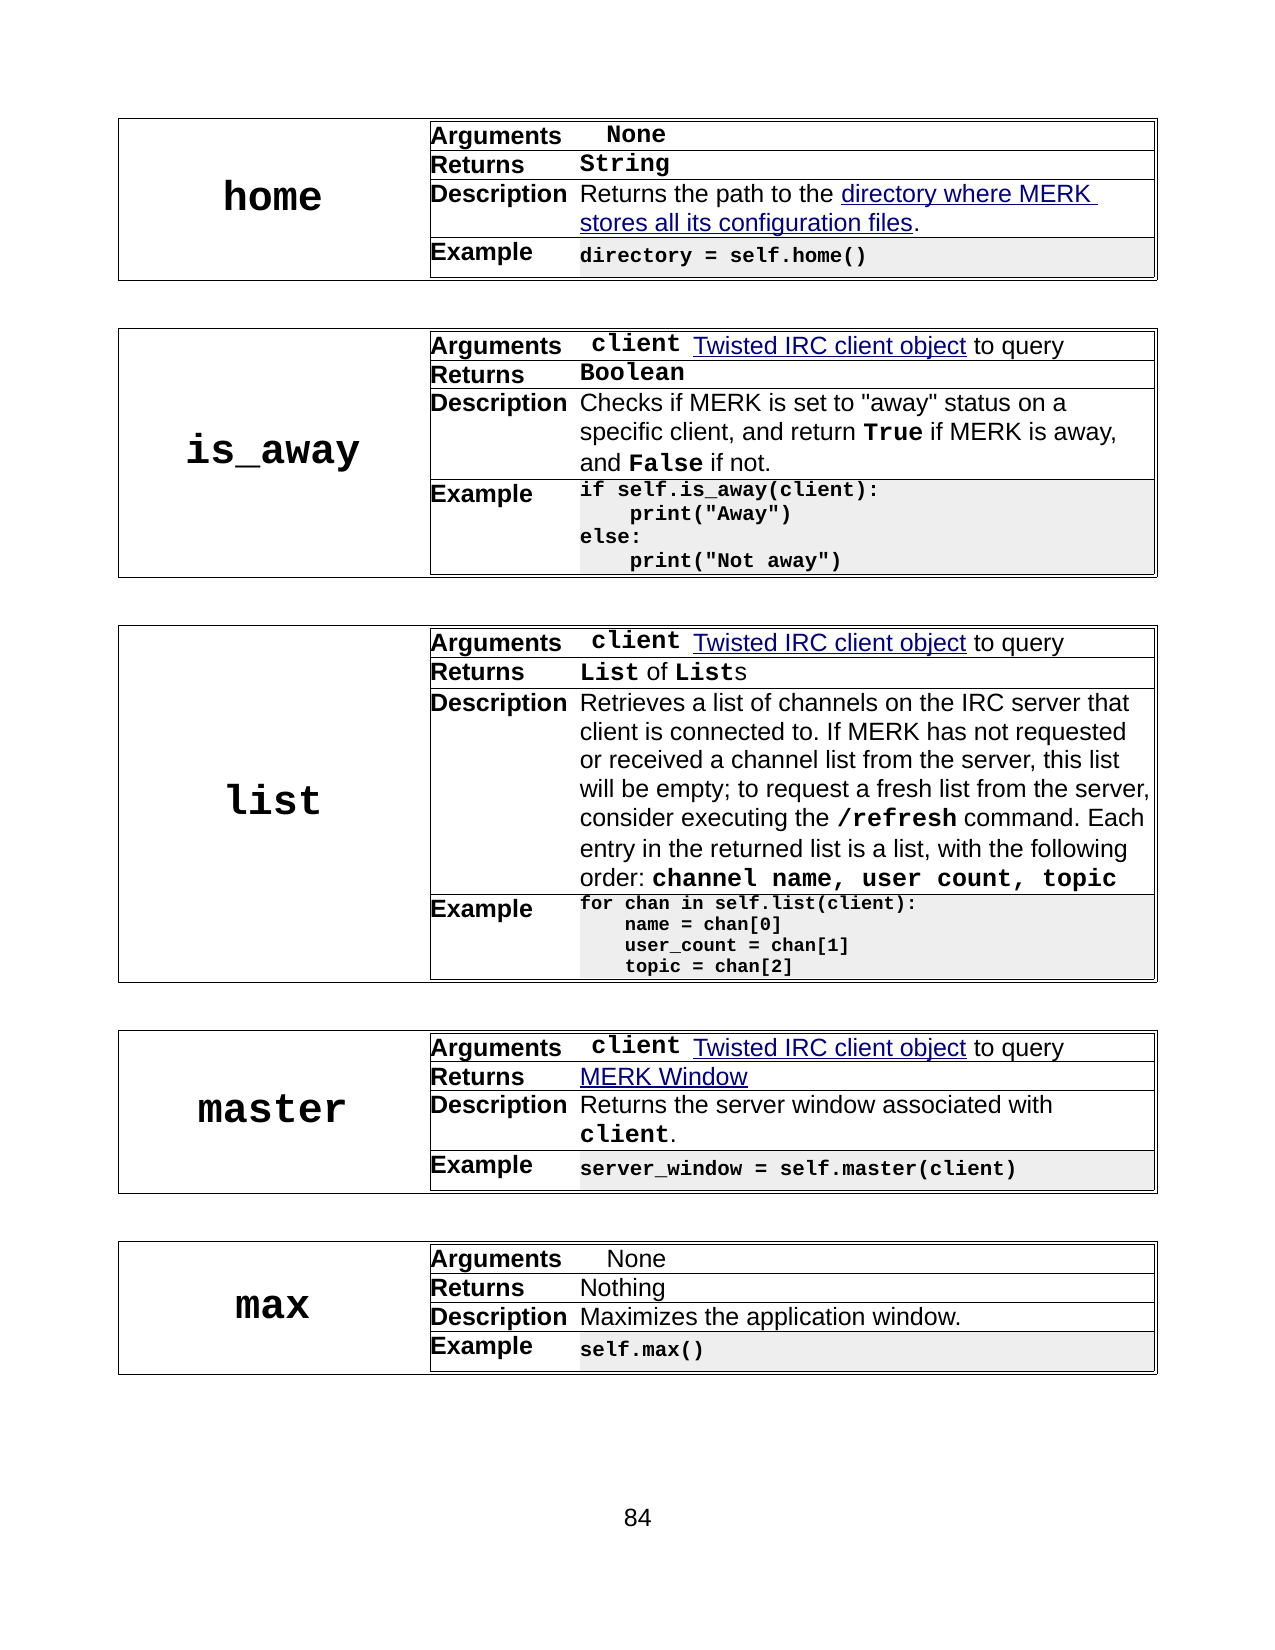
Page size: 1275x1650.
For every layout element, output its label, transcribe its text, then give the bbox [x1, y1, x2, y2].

table_header Arguments [431, 1245, 579, 1273]
table_cell Returns the path to the directory where MERK stores all its configuration files. [580, 180, 1154, 237]
table_cell Checks if MERK is set to "away" status on a specific client, and return True if MERK is away, and False if not. [580, 389, 1154, 479]
table_cell if self.is_away(client): print("Away") else: print("Not away") [580, 480, 1154, 574]
table_cell Example [431, 480, 579, 574]
table_cell Example [431, 1332, 579, 1371]
table_header Twisted IRC client object to query [693, 629, 1154, 657]
table_header client [580, 1034, 693, 1061]
table_cell Description [431, 689, 579, 893]
table_cell server_window = self.master(client) [580, 1151, 1154, 1190]
table_header client [580, 629, 693, 657]
table_cell String [580, 151, 1154, 179]
table_header Arguments [431, 629, 579, 657]
table_header Arguments [431, 122, 579, 150]
table_header Arguments [431, 332, 579, 359]
table_header list [119, 626, 427, 982]
table_cell Boolean [580, 361, 1154, 388]
table_header None [580, 122, 693, 150]
table_cell Returns the server window associated with client. [580, 1091, 1154, 1150]
table_header [427, 1031, 1157, 1193]
table_header [427, 329, 1157, 577]
table_cell self.max() [580, 1332, 1154, 1371]
table_header [693, 122, 1154, 150]
table_header Twisted IRC client object to query [693, 1034, 1154, 1061]
table_cell List of Lists [580, 658, 1154, 688]
table_header master [119, 1031, 427, 1193]
table_cell Maximizes the application window. [580, 1303, 1154, 1331]
table_cell Returns [431, 658, 579, 688]
table_cell Returns [431, 1062, 579, 1090]
table_cell Example [431, 1151, 579, 1190]
table_cell Example [431, 238, 579, 277]
table_header Arguments [431, 1034, 579, 1061]
table_header Twisted IRC client object to query [693, 332, 1154, 359]
table_header None [580, 1245, 693, 1273]
table_header max [119, 1242, 427, 1374]
table_header home [119, 119, 427, 280]
table_header [693, 1245, 1154, 1273]
table_cell Description [431, 1303, 579, 1331]
table_cell Retrieves a list of channels on the IRC server that client is connected to. If MERK has not requested or received a channel list from the server, this list will be empty; to request a fresh list from the server, consider executing the /refresh command. Each entry in the returned list is a list, with the following order: channel name, user count, topic [580, 689, 1154, 893]
table_header is_away [119, 329, 427, 577]
table_cell directory = self.home() [580, 238, 1154, 277]
table_cell Description [431, 180, 579, 237]
table_header [427, 119, 1157, 280]
table_cell Description [431, 389, 579, 479]
table_header client [580, 332, 693, 359]
table_cell MERK Window [580, 1062, 1154, 1090]
table_header [427, 626, 1157, 982]
table_cell Returns [431, 1274, 579, 1302]
table_cell for chan in self.list(client): name = chan[0] user_count = chan[1] topic = chan[2] [580, 895, 1154, 978]
table_cell Description [431, 1091, 579, 1150]
table_cell Nothing [580, 1274, 1154, 1302]
table_cell Returns [431, 361, 579, 388]
table_cell Example [431, 895, 579, 978]
table_cell Returns [431, 151, 579, 179]
table_header [427, 1242, 1157, 1374]
